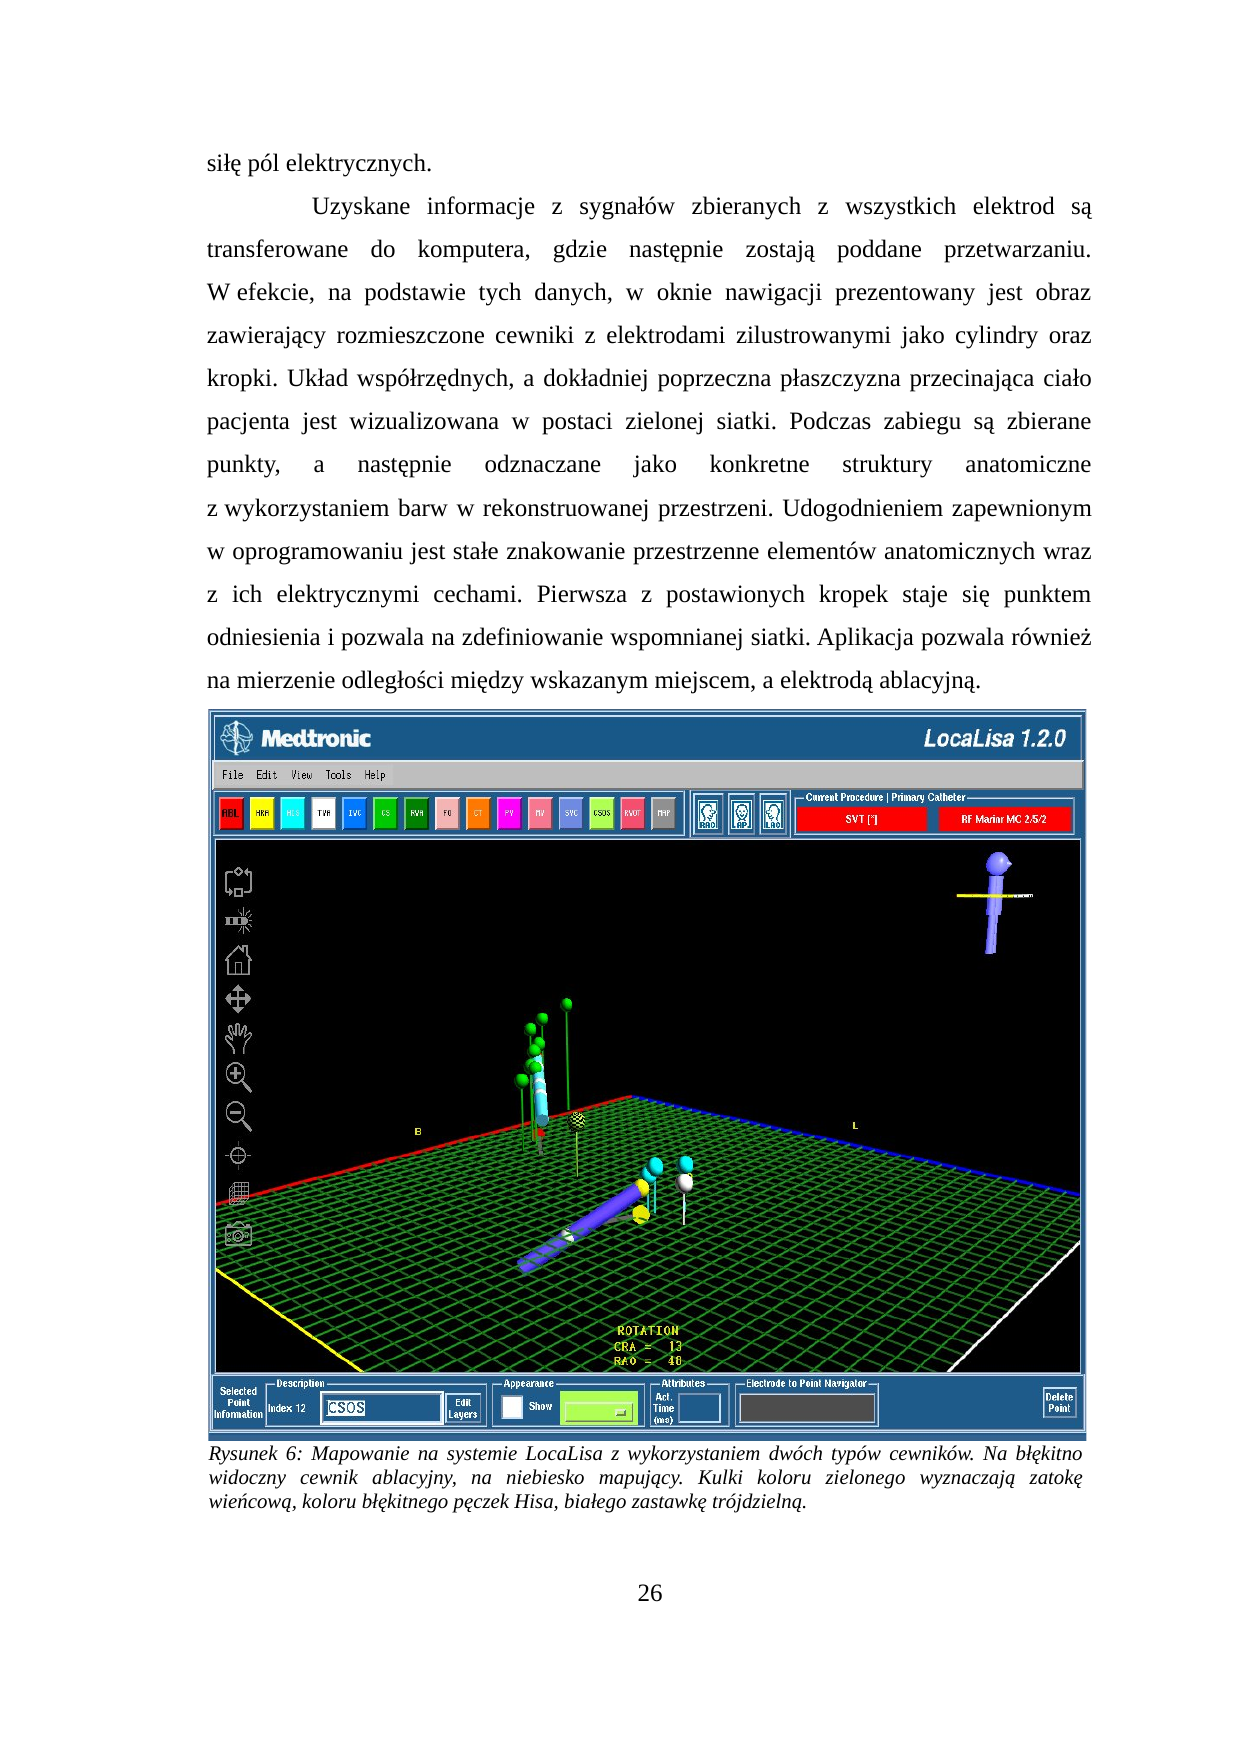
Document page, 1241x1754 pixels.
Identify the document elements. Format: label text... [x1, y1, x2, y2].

text siłę pól elektrycznych. [207, 148, 1093, 176]
picture [208, 709, 1087, 1441]
text Rysunek 6: Mapowanie na systemie LocaLisa z wykorzystaniem dwóch typów cewników. Na błękitno widoczny cewnik ablacyjny, na niebiesko mapujący. Kulki koloru zielonego wyznaczają zatokę wieńcową, koloru błękitnego pęczek Hisa, białego zastawkę trójdzielną. [208, 1441, 1086, 1513]
text Uzyskane informacje z sygnałów zbieranych z wszystkich elektrod są transferowane do komputera, gdzie następnie zostają poddane przetwarzaniu. W efekcie, na podstawie tych danych, w oknie nawigacji prezentowany jest obraz zawierający rozmieszczone cewniki z elektrodami zilustrowanymi jako cylindry oraz kropki. Układ współrzędnych, a dokładniej poprzeczna płaszczyzna przecinająca ciało pacjenta jest wizualizowana w postaci zielonej siatki. Podczas zabiegu są zbierane punkty, a następnie odznaczane jako konkretne struktury anatomiczne z wykorzystaniem barw w rekonstruowanej przestrzeni. Udogodnieniem zapewnionym w oprogramowaniu jest stałe znakowanie przestrzenne elementów anatomicznych wraz z ich elektrycznymi cechami. Pierwsza z postawionych kropek staje się punktem odniesienia i pozwala na zdefiniowanie wspomnianej siatki. Aplikacja pozwala również na mierzenie odległości między wskazanym miejscem, a elektrodą ablacyjną. [207, 191, 1093, 694]
